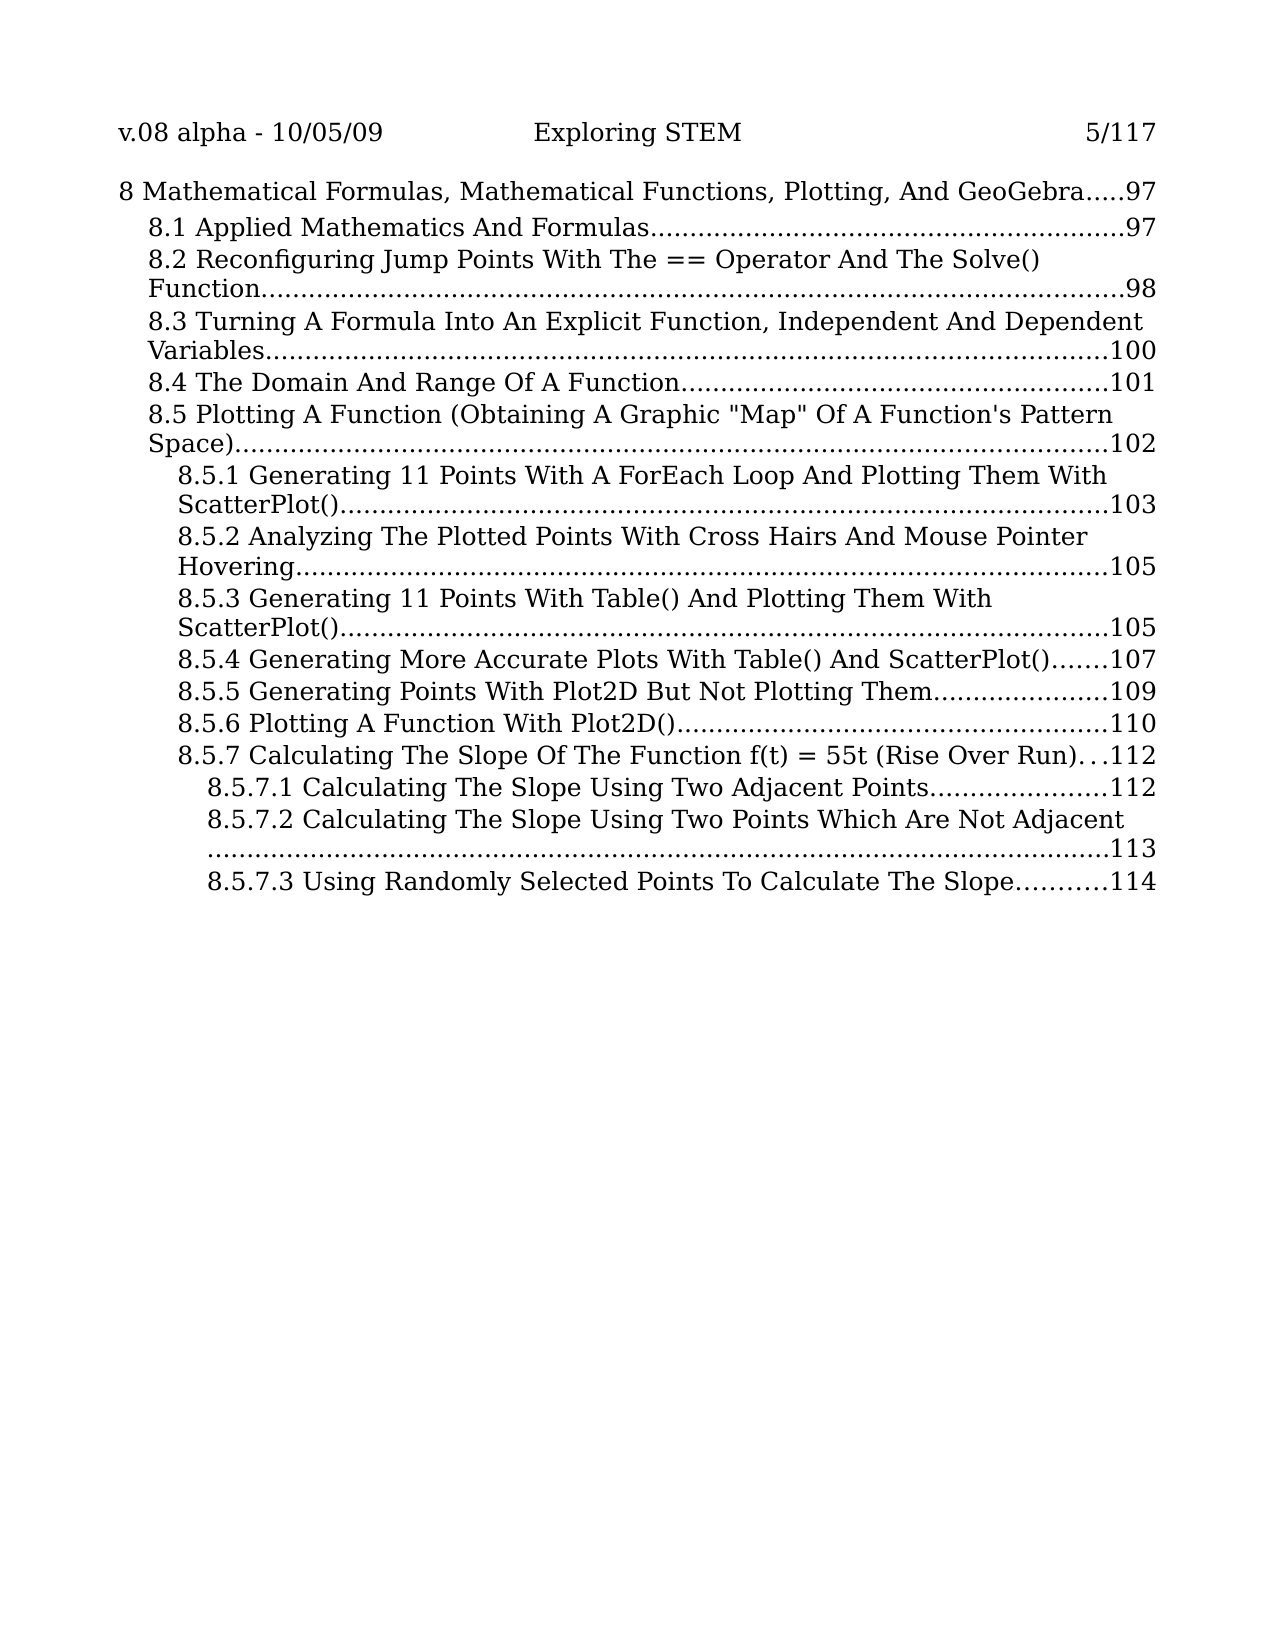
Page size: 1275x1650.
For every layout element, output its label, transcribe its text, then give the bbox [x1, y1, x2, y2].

text 8.5.1 Generating 11 Points With A ForEach Loop And Plotting Them With ScatterPlot() 103 [177, 461, 1157, 520]
text 8.5.4 Generating More Accurate Plots With Table() And ScatterPlot() 107 [177, 645, 1157, 674]
text 8.5 Plotting A Function (Obtaining A Graphic "Map" Of A Function's Pattern Space) 102 [148, 400, 1157, 458]
text 8.5.7 Calculating The Slope Of The Function f(t) = 55t (Rise Over Run) 112 [177, 741, 1157, 771]
text 8.5.7.1 Calculating The Slope Using Two Adjacent Points 112 [207, 773, 1157, 803]
text 8 Mathematical Formulas, Mathematical Functions, Plotting, And GeoGebra 97 [118, 177, 1157, 206]
text 8.5.6 Plotting A Function With Plot2D() 110 [177, 709, 1157, 738]
text 8.5.7.2 Calculating The Slope Using Two Points Which Are Not Adjacent 113 [207, 806, 1157, 864]
text 8.3 Turning A Formula Into An Explicit Function, Independent And Dependent Variables 100 [148, 307, 1157, 365]
text 8.1 Applied Mathematics And Formulas 97 [148, 213, 1157, 243]
text 8.4 The Domain And Range Of A Function 101 [148, 368, 1157, 397]
text 8.5.5 Generating Points With Plot2D But Not Plotting Them 109 [177, 677, 1157, 706]
text 8.5.2 Analyzing The Plotted Points With Cross Hairs And Mouse Pointer Hovering 105 [177, 523, 1157, 581]
text 8.5.7.3 Using Randomly Selected Points To Calculate The Slope 114 [207, 867, 1157, 896]
text 8.2 Reconfiguring Jump Points With The == Operator And The Solve() Function 98 [148, 246, 1157, 304]
text 8.5.3 Generating 11 Points With Table() And Plotting Them With ScatterPlot() 105 [177, 584, 1157, 642]
